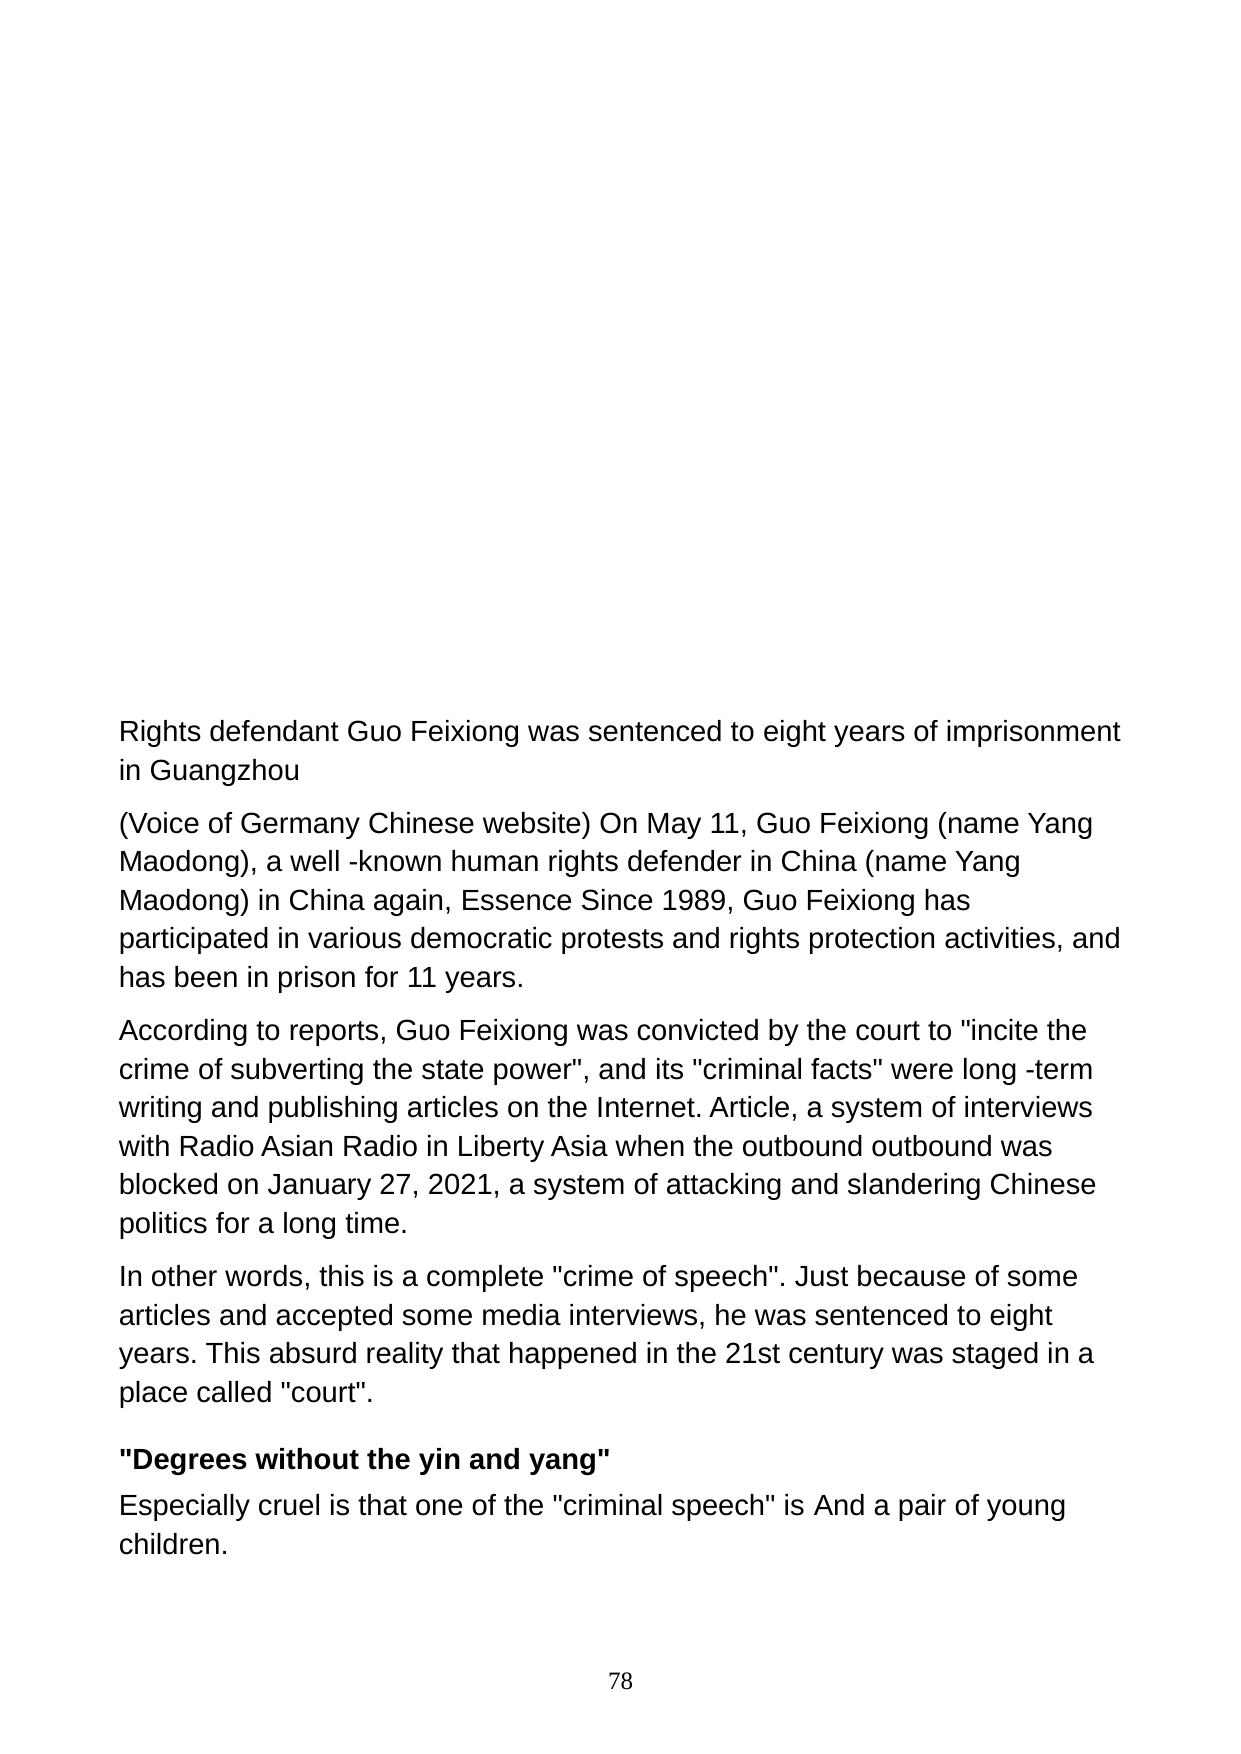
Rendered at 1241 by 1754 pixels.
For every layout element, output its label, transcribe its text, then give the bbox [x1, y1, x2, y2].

text In other words, this is a complete "crime of speech". Just because of some articles and accepted some media interviews, he was sentenced to eight years. This absurd reality that happened in the 21st century was staged in a place called "court". [118, 1259, 1122, 1408]
text According to reports, Guo Feixiong was convicted by the court to "incite the crime of subverting the state power", and its "criminal facts" were long -term writing and publishing articles on the Internet. Article, a system of interviews with Radio Asian Radio in Liberty Asia when the outbound outbound was blocked on January 27, 2021, a system of attacking and slandering Chinese politics for a long time. [118, 1013, 1122, 1239]
text (Voice of Germany Chinese website) On May 11, Guo Feixiong (name Yang Maodong), a well -known human rights defender in China (name Yang Maodong) in China again, Essence Since 1989, Guo Feixiong has participated in various democratic protests and rights protection activities, and has been in prison for 11 years. [118, 806, 1122, 993]
text Especially cruel is that one of the "criminal speech" is And a pair of young children. [118, 1488, 1122, 1560]
subtitle "Degrees without the yin and yang" [118, 1442, 1122, 1476]
text Rights defendant Guo Feixiong was sentenced to eight years of imprisonment in Guangzhou [118, 118, 1122, 786]
